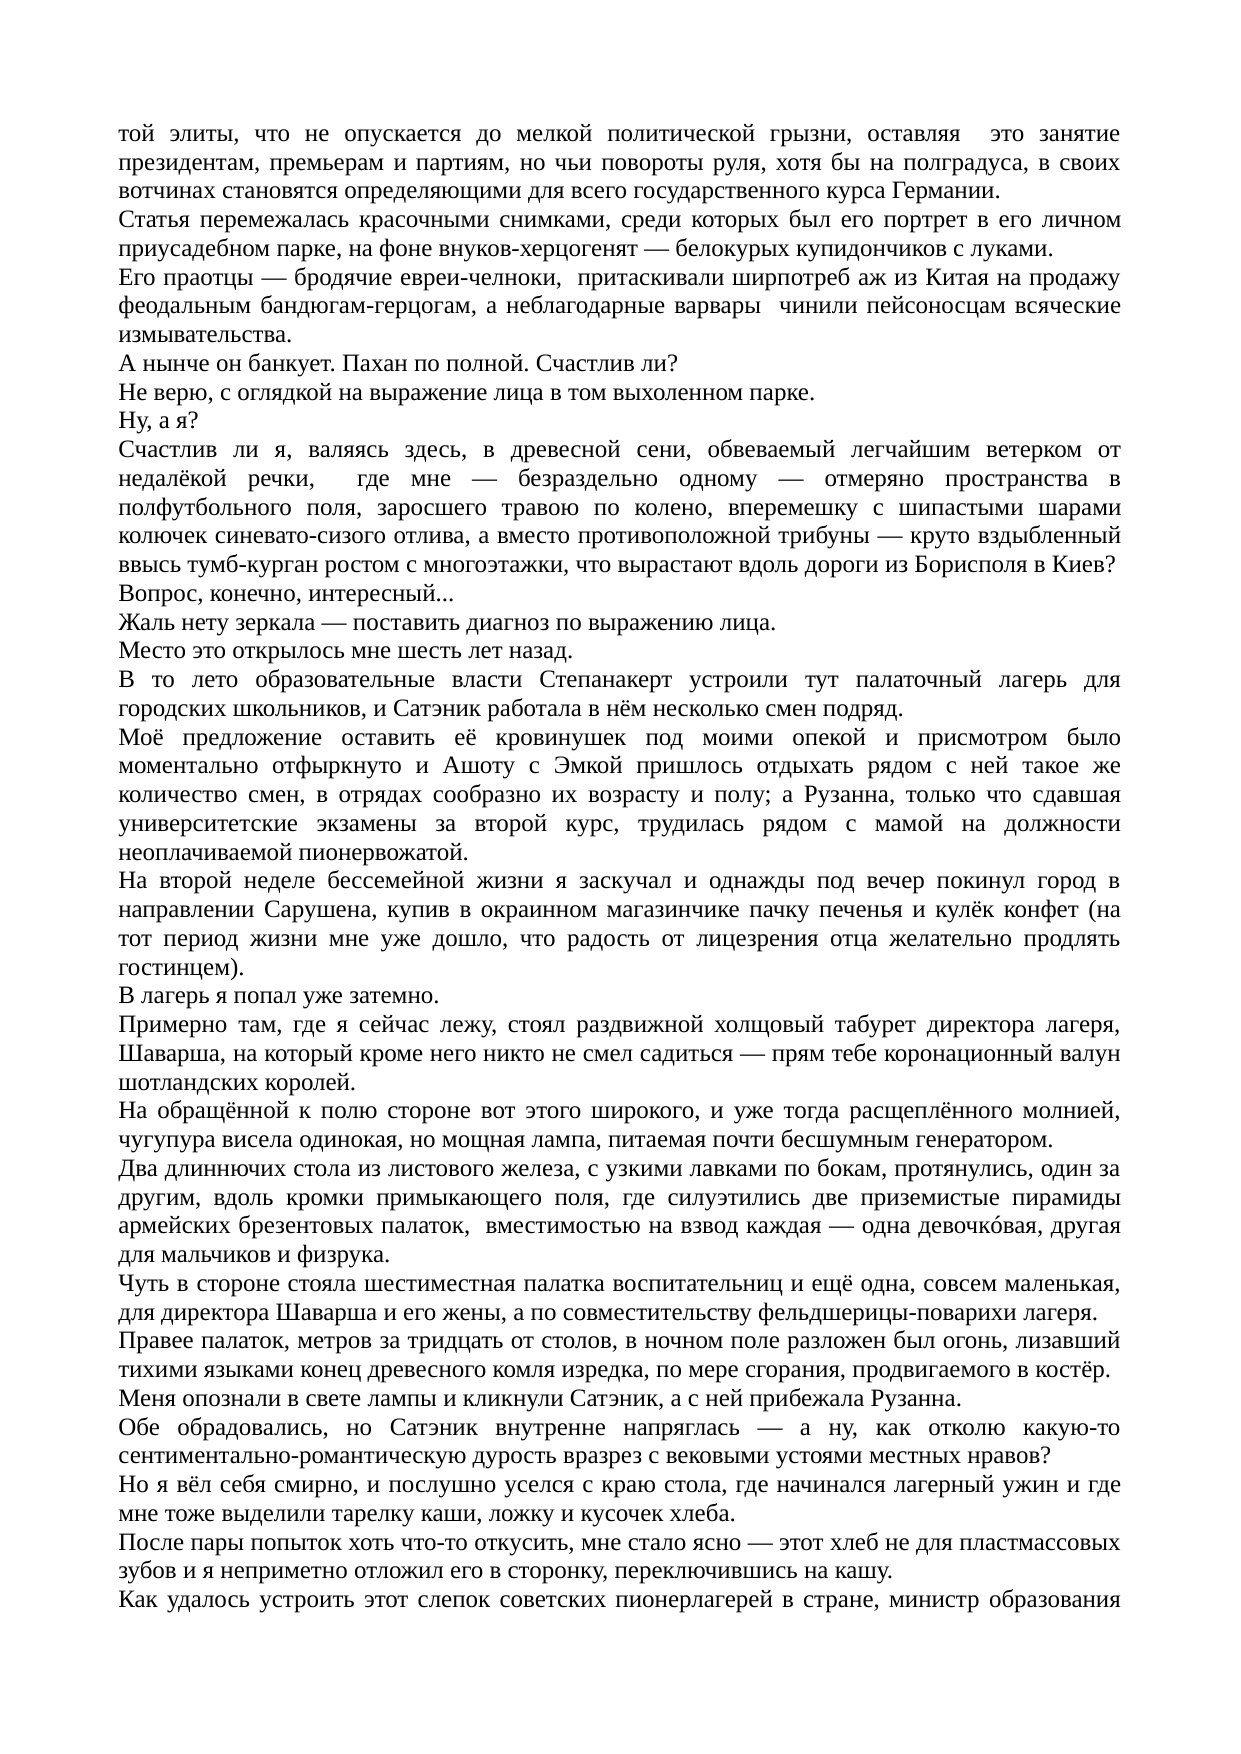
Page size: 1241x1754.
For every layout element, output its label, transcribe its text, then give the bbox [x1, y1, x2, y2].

text В лагерь я попал уже затемно. [118, 981, 1122, 1009]
text Как удалось устроить этот слепок советских пионерлагерей в стране, министр образования [118, 1584, 1122, 1613]
text Но я вёл себя смирно, и послушно уселся с краю стола, где начинался лагерный ужин и где мне тоже выделили тарелку каши, ложку и кусочек хлеба. [118, 1469, 1122, 1527]
text На второй неделе бессемейной жизни я заскучал и однажды под вечер покинул город в направлении Сарушена, купив в окраинном магазинчике пачку печенья и кулёк конфет (на тот период жизни мне уже дошло, что радость от лицезрения отца желательно продлять гостинцем). [118, 866, 1122, 981]
text Вопрос, конечно, интересный... [118, 578, 1122, 607]
text Счастлив ли я, валяясь здесь, в древесной сени, обвеваемый легчайшим ветерком от недалёкой речки, где мне — безраздельно одному — отмеряно пространства в полфутбольного поля, заросшего травою по колено, вперемешку с шипастыми шарами колючек синевато-сизого отлива, а вместо противоположной трибуны — круто вздыбленный ввысь тумб-курган ростом с многоэтажки, что вырастают вдоль дороги из Борисполя в Киев? [118, 434, 1122, 578]
text Правее палаток, метров за тридцать от столов, в ночном поле разложен был огонь, лизавший тихими языками конец древесного комля изредка, по мере сгорания, продвигаемого в костёр. [118, 1326, 1122, 1383]
text А нынче он банкует. Пахан по полной. Счастлив ли? [118, 348, 1122, 377]
text Ну, а я? [118, 406, 1122, 434]
text той элиты, что не опускается до мелкой политической грызни, оставляя это занятие президентам, премьерам и партиям, но чьи повороты руля, хотя бы на полградуса, в своих вотчинах становятся определяющими для всего государственного курса Германии. [118, 118, 1122, 204]
text Обе обрадовались, но Сатэник внутренне напряглась — а ну, как отколю какую-то сентиментально-романтическую дурость вразрез с вековыми устоями местных нравов? [118, 1412, 1122, 1469]
text На обращённой к полю стороне вот этого широкого, и уже тогда расщеплённого молнией, чугупура висела одинокая, но мощная лампа, питаемая почти бесшумным генератором. [118, 1096, 1122, 1153]
text Два длиннючих стола из листового железа, с узкими лавками по бокам, протянулись, один за другим, вдоль кромки примыкающего поля, где силуэтились две приземистые пирамиды армейских брезентовых палаток, вместимостью на взвод каждая — одна девочкóвая, другая для мальчиков и физрука. [118, 1153, 1122, 1268]
text Меня опознали в свете лампы и кликнули Сатэник, а с ней прибежала Рузанна. [118, 1383, 1122, 1412]
text После пары попыток хоть что-то откусить, мне стало ясно — этот хлеб не для пластмассовых зубов и я неприметно отложил его в сторонку, переключившись на кашу. [118, 1527, 1122, 1584]
text Его праотцы — бродячие евреи-челноки, притаскивали ширпотреб аж из Китая на продажу феодальным бандюгам-герцогам, а неблагодарные варвары чинили пейсоносцам всяческие измывательства. [118, 262, 1122, 348]
text Не верю, с оглядкой на выражение лица в том выхоленном парке. [118, 377, 1122, 406]
text Примерно там, где я сейчас лежу, стоял раздвижной холщовый табурет директора лагеря, Шаварша, на который кроме него никто не смел садиться — прям тебе коронационный валун шотландских королей. [118, 1009, 1122, 1096]
text Место это открылось мне шесть лет назад. [118, 636, 1122, 664]
text Статья перемежалась красочными снимками, среди которых был его портрет в его личном приусадебном парке, на фоне внуков-херцогенят — белокурых купидончиков с луками. [118, 204, 1122, 262]
text Моё предложение оставить её кровинушек под моими опекой и присмотром было моментально отфыркнуто и Ашоту с Эмкой пришлось отдыхать рядом с ней такое же количество смен, в отрядах сообразно их возрасту и полу; а Рузанна, только что сдавшая университетские экзамены за второй курс, трудилась рядом с мамой на должности неоплачиваемой пионервожатой. [118, 722, 1122, 866]
text Чуть в стороне стояла шестиместная палатка воспитательниц и ещё одна, совсем маленькая, для директора Шаварша и его жены, а по совместительству фельдшерицы-поварихи лагеря. [118, 1268, 1122, 1326]
text В то лето образовательные власти Степанакерт устроили тут палаточный лагерь для городских школьников, и Сатэник работала в нём несколько смен подряд. [118, 664, 1122, 722]
text Жаль нету зеркала — поставить диагноз по выражению лица. [118, 607, 1122, 636]
